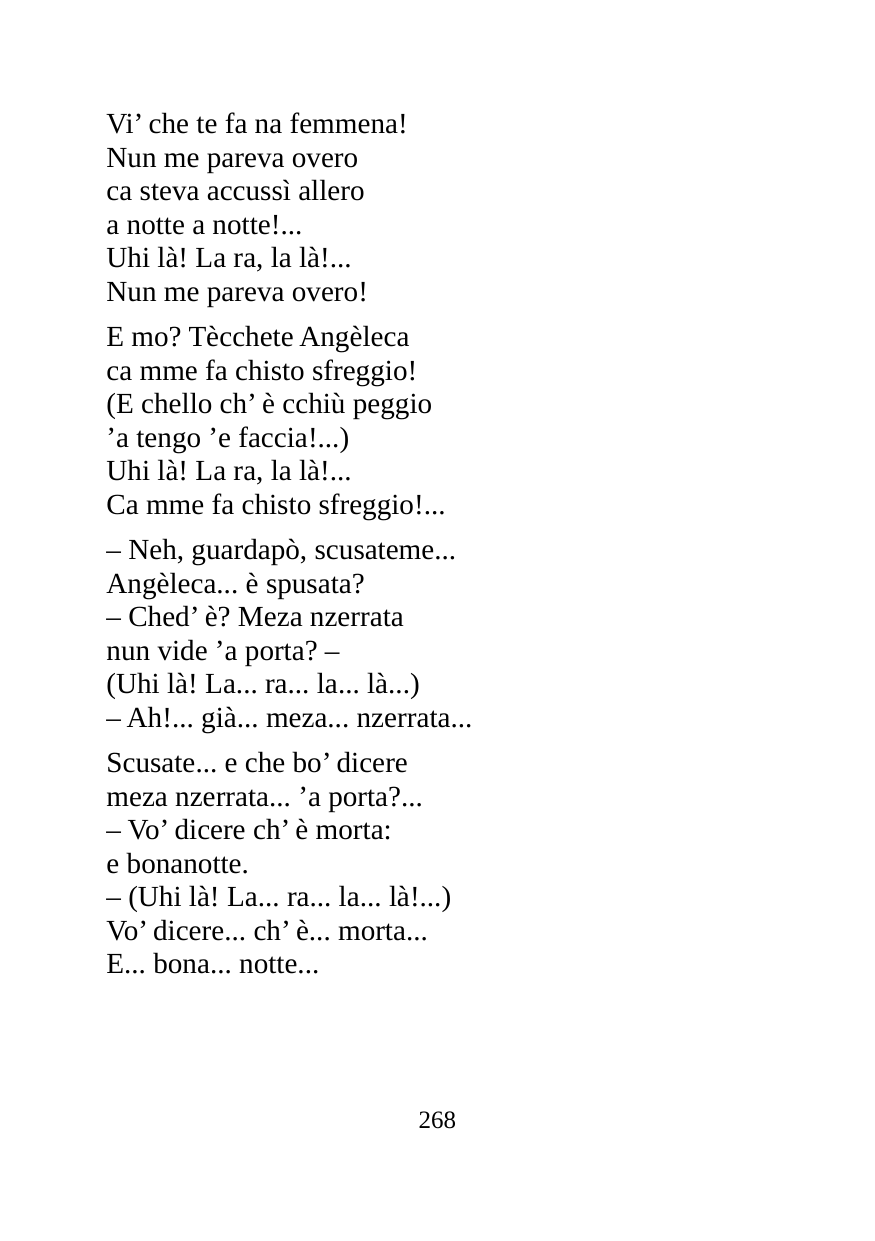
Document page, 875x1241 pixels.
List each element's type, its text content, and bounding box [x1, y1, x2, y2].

text Uhi là! La ra, la là!... [106, 453, 768, 487]
text Ca mme fa chisto sfreggio!... [106, 487, 768, 521]
text a notte a notte!... [106, 207, 768, 240]
text (Uhi là! La... ra... la... là...) [106, 666, 768, 700]
text Vo’ dicere... ch’ è... morta... [106, 913, 768, 947]
text Angèleca... è spusata? [106, 566, 768, 599]
text – Ched’ è? Meza nzerrata [106, 599, 768, 633]
text E mo? Tècchete Angèleca [106, 319, 768, 353]
text ca mme fa chisto sfreggio! [106, 353, 768, 386]
text – Neh, guardapò, scusateme... [106, 532, 768, 566]
text – Vo’ dicere ch’ è morta: [106, 812, 768, 846]
text – (Uhi là! La... ra... la... là!...) [106, 879, 768, 913]
text Vi’ che te fa na femmena! [106, 106, 768, 140]
text Scusate... e che bo’ dicere [106, 745, 768, 779]
text E... bona... notte... [106, 947, 768, 980]
text Nun me pareva overo [106, 140, 768, 173]
text nun vide ’a porta? – [106, 633, 768, 666]
text meza nzerrata... ’a porta?... [106, 779, 768, 812]
text – Ah!... già... meza... nzerrata... [106, 700, 768, 733]
text (E chello ch’ è cchiù peggio [106, 386, 768, 420]
text ’a tengo ’e faccia!...) [106, 420, 768, 453]
text Nun me pareva overo! [106, 274, 768, 307]
text Uhi là! La ra, la là!... [106, 240, 768, 274]
text e bonanotte. [106, 846, 768, 879]
text ca steva accussì allero [106, 173, 768, 207]
